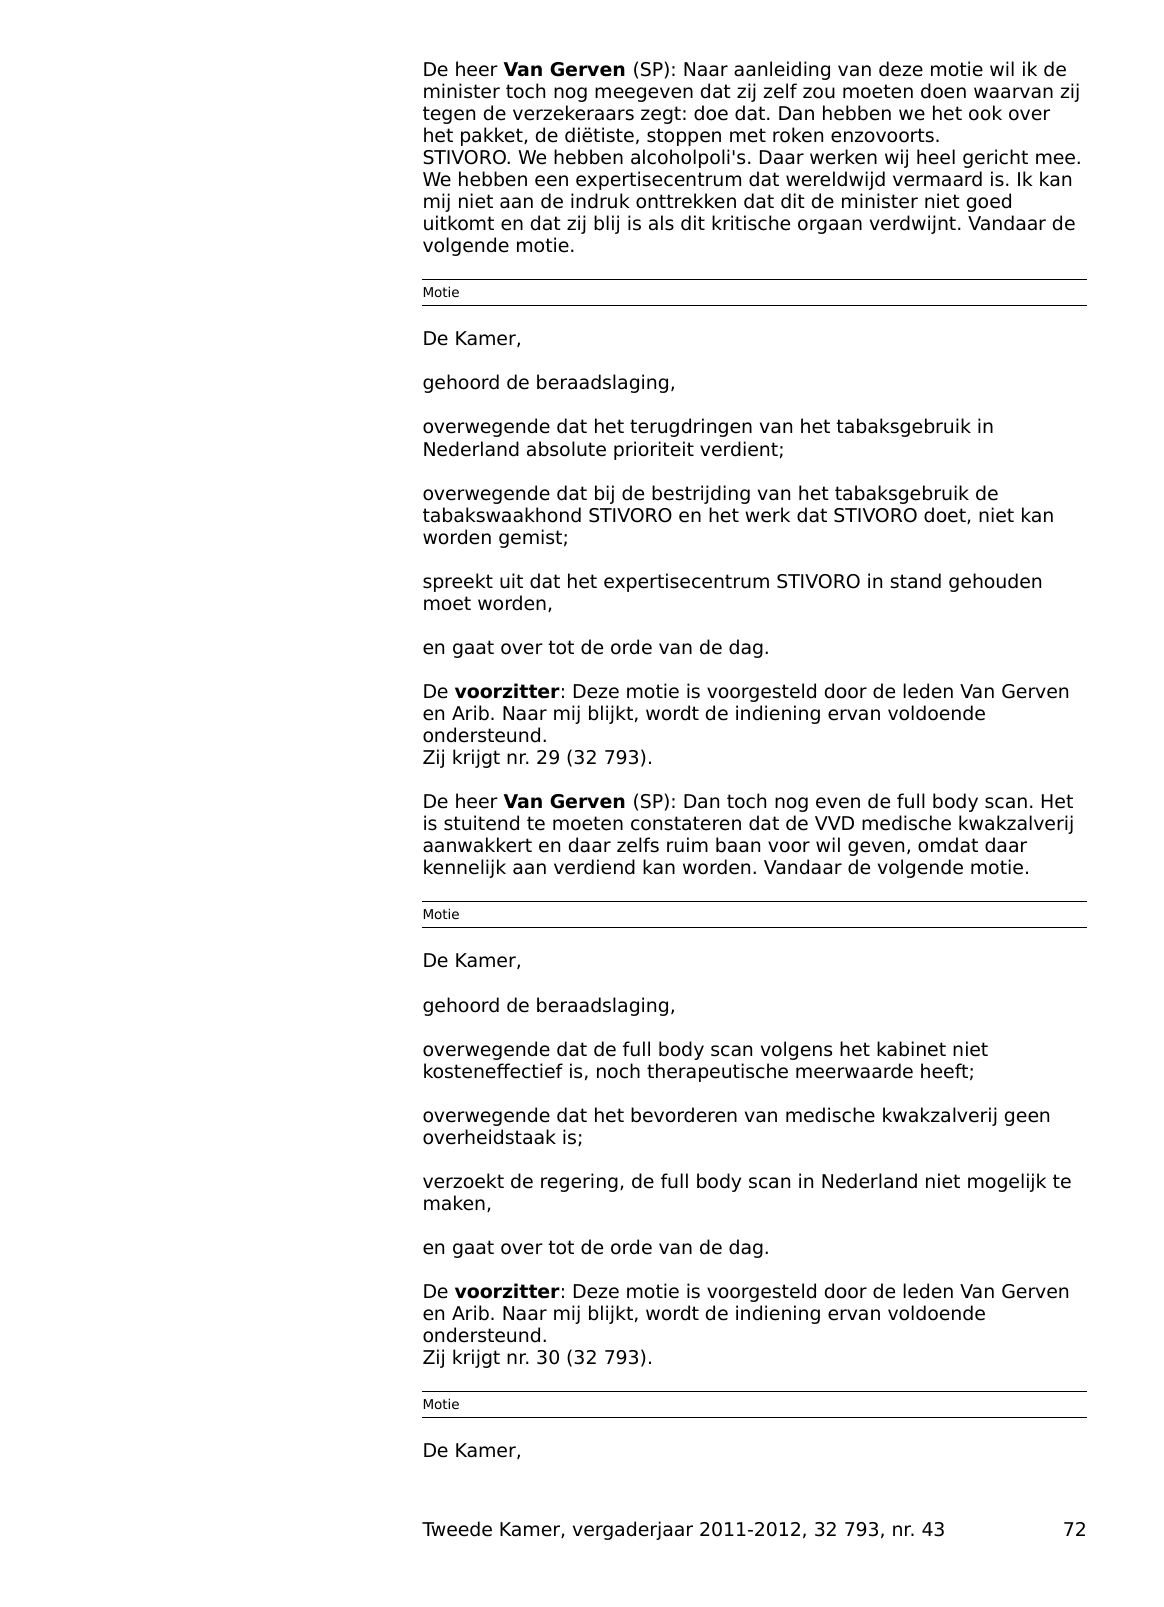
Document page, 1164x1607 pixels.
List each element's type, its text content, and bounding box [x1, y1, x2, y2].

table_header Motie [422, 280, 1087, 305]
text en gaat over tot de orde van de dag. [422, 1237, 1087, 1259]
text verzoekt de regering, de full body scan in Nederland niet mogelijk te maken, [422, 1171, 1087, 1215]
text overwegende dat het bevorderen van medische kwakzalverij geen overheidstaak is; [422, 1105, 1087, 1149]
text overwegende dat de full body scan volgens het kabinet niet kosteneffectief is, noch therapeutische meerwaarde heeft; [422, 1039, 1087, 1083]
text spreekt uit dat het expertisecentrum STIVORO in stand gehouden moet worden, [422, 571, 1087, 615]
table_header Motie [422, 1392, 1087, 1417]
text overwegende dat bij de bestrijding van het tabaksgebruik de tabakswaakhond STIVORO en het werk dat STIVORO doet, niet kan worden gemist; [422, 483, 1087, 548]
text De voorzitter: Deze motie is voorgesteld door de leden Van Gerven en Arib. Naar mij blijkt, wordt de indiening ervan voldoende ondersteund. [422, 1281, 1087, 1347]
text De heer Van Gerven (SP): Dan toch nog even de full body scan. Het is stuitend te moeten constateren dat de VVD medische kwakzalverij aanwakkert en daar zelfs ruim baan voor wil geven, omdat daar kennelijk aan verdiend kan worden. Vandaar de volgende motie. [422, 791, 1087, 879]
text en gaat over tot de orde van de dag. [422, 637, 1087, 659]
text gehoord de beraadslaging, [422, 994, 1087, 1016]
text Zij krijgt nr. 30 (32 793). [422, 1347, 1087, 1369]
text STIVORO. We hebben alcoholpoli's. Daar werken wij heel gericht mee. We hebben een expertisecentrum dat wereldwijd vermaard is. Ik kan mij niet aan de indruk onttrekken dat dit de minister niet goed uitkomt en dat zij blij is als dit kritische orgaan verdwijnt. Vandaar de volgende motie. [422, 147, 1087, 257]
table_header Motie [422, 902, 1087, 927]
text De Kamer, [422, 328, 1087, 350]
text De heer Van Gerven (SP): Naar aanleiding van deze motie wil ik de minister toch nog meegeven dat zij zelf zou moeten doen waarvan zij tegen de verzekeraars zegt: doe dat. Dan hebben we het ook over het pakket, de diëtiste, stoppen met roken enzovoorts. [422, 59, 1087, 147]
text overwegende dat het terugdringen van het tabaksgebruik in Nederland absolute prioriteit verdient; [422, 416, 1087, 460]
text gehoord de beraadslaging, [422, 372, 1087, 394]
text De voorzitter: Deze motie is voorgesteld door de leden Van Gerven en Arib. Naar mij blijkt, wordt de indiening ervan voldoende ondersteund. [422, 681, 1087, 747]
text De Kamer, [422, 1440, 1087, 1462]
text Zij krijgt nr. 29 (32 793). [422, 747, 1087, 769]
text De Kamer, [422, 950, 1087, 972]
